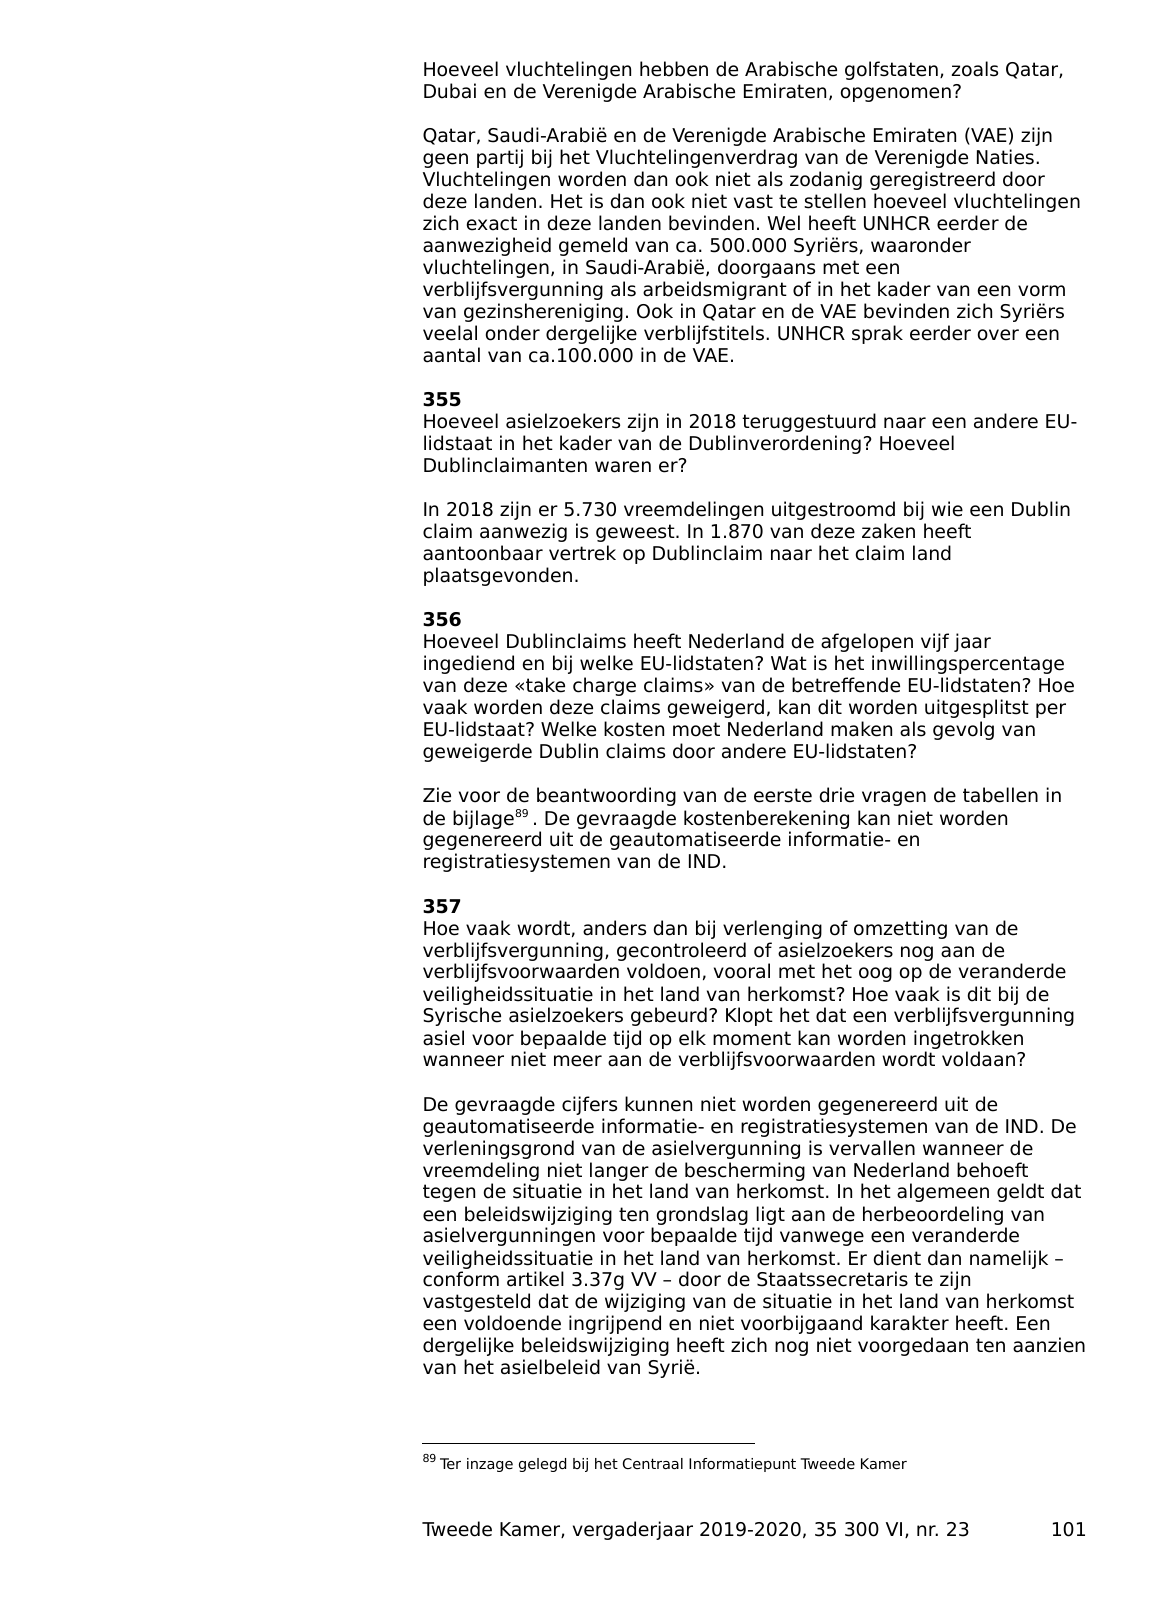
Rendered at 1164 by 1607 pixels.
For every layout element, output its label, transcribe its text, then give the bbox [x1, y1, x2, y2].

text Zie voor de beantwoording van de eerste drie vragen de tabellen in de bijlage. De gevraagde kostenberekening kan niet worden gegenereerd uit de geautomatiseerde informatie- en registratiesystemen van de IND. [422, 785, 1087, 873]
text De gevraagde cijfers kunnen niet worden gegenereerd uit de geautomatiseerde informatie- en registratiesystemen van de IND. De verleningsgrond van de asielvergunning is vervallen wanneer de vreemdeling niet langer de bescherming van Nederland behoeft tegen de situatie in het land van herkomst. In het algemeen geldt dat een beleidswijziging ten grondslag ligt aan de herbeoordeling van asielvergunningen voor bepaalde tijd vanwege een veranderde veiligheidssituatie in het land van herkomst. Er dient dan namelijk – conform artikel 3.37g VV – door de Staatssecretaris te zijn vastgesteld dat de wijziging van de situatie in het land van herkomst een voldoende ingrijpend en niet voorbijgaand karakter heeft. Een dergelijke beleidswijziging heeft zich nog niet voorgedaan ten aanzien van het asielbeleid van Syrië. [422, 1093, 1087, 1379]
text Ter inzage gelegd bij het Centraal Informatiepunt Tweede Kamer [422, 1452, 1087, 1474]
text Hoe vaak wordt, anders dan bij verlenging of omzetting van de verblijfsvergunning, gecontroleerd of asielzoekers nog aan de verblijfsvoorwaarden voldoen, vooral met het oog op de veranderde veiligheidssituatie in het land van herkomst? Hoe vaak is dit bij de Syrische asielzoekers gebeurd? Klopt het dat een verblijfsvergunning asiel voor bepaalde tijd op elk moment kan worden ingetrokken wanneer niet meer aan de verblijfsvoorwaarden wordt voldaan? [422, 917, 1087, 1071]
text 356 [422, 609, 1087, 631]
text In 2018 zijn er 5.730 vreemdelingen uitgestroomd bij wie een Dublin claim aanwezig is geweest. In 1.870 van deze zaken heeft aantoonbaar vertrek op Dublinclaim naar het claim land plaatsgevonden. [422, 499, 1087, 587]
text Hoeveel Dublinclaims heeft Nederland de afgelopen vijf jaar ingediend en bij welke EU-lidstaten? Wat is het inwillingspercentage van deze «take charge claims» van de betreffende EU-lidstaten? Hoe vaak worden deze claims geweigerd, kan dit worden uitgesplitst per EU-lidstaat? Welke kosten moet Nederland maken als gevolg van geweigerde Dublin claims door andere EU-lidstaten? [422, 631, 1087, 763]
text Hoeveel vluchtelingen hebben de Arabische golfstaten, zoals Qatar, Dubai en de Verenigde Arabische Emiraten, opgenomen? [422, 59, 1087, 103]
text Qatar, Saudi-Arabië en de Verenigde Arabische Emiraten (VAE) zijn geen partij bij het Vluchtelingenverdrag van de Verenigde Naties. Vluchtelingen worden dan ook niet als zodanig geregistreerd door deze landen. Het is dan ook niet vast te stellen hoeveel vluchtelingen zich exact in deze landen bevinden. Wel heeft UNHCR eerder de aanwezigheid gemeld van ca. 500.000 Syriërs, waaronder vluchtelingen, in Saudi-Arabië, doorgaans met een verblijfsvergunning als arbeidsmigrant of in het kader van een vorm van gezinshereniging. Ook in Qatar en de VAE bevinden zich Syriërs veelal onder dergelijke verblijfstitels. UNHCR sprak eerder over een aantal van ca.100.000 in de VAE. [422, 125, 1087, 367]
text Hoeveel asielzoekers zijn in 2018 teruggestuurd naar een andere EU-lidstaat in het kader van de Dublinverordening? Hoeveel Dublinclaimanten waren er? [422, 411, 1087, 477]
text 357 [422, 896, 1087, 917]
text 355 [422, 389, 1087, 411]
